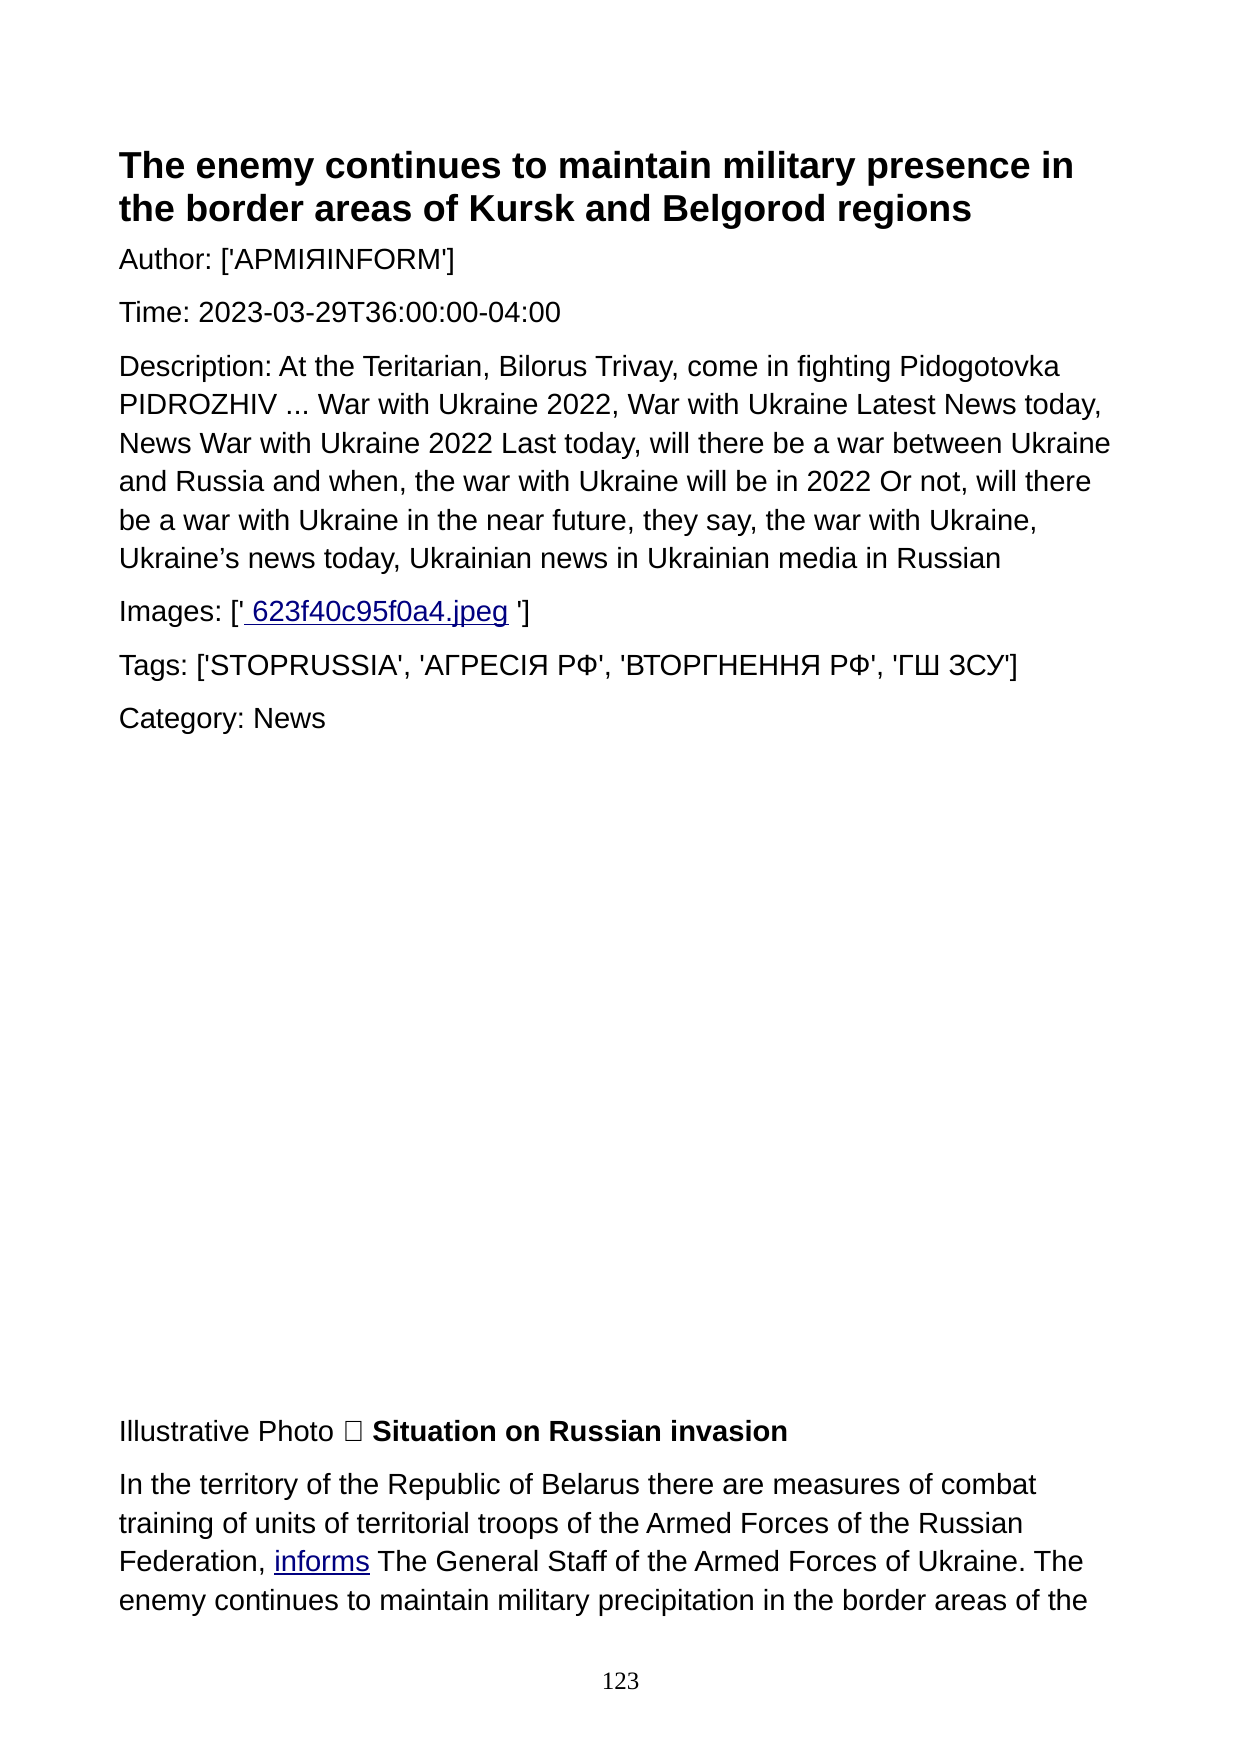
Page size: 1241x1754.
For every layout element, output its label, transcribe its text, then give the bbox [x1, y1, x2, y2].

text In the territory of the Republic of Belarus there are measures of combat training of units of territorial troops of the Armed Forces of the Russian Federation, informs The General Staff of the Armed Forces of Ukraine. The enemy continues to maintain military precipitation in the border areas of the [118, 1467, 1122, 1616]
text Description: At the Teritarian, Bilorus Trivay, come in fighting Pidogotovka PIDROZHIV ... War with Ukraine 2022, War with Ukraine Latest News today, News War with Ukraine 2022 Last today, will there be a war between Ukraine and Russia and when, the war with Ukraine will be in 2022 Or not, will there be a war with Ukraine in the near future, they say, the war with Ukraine, Ukraine’s news today, Ukrainian news in Ukrainian media in Russian [118, 348, 1122, 575]
text Time: 2023-03-29T36:00:00-04:00 [118, 295, 1122, 329]
subtitle The enemy continues to maintain military presence in the border areas of Kursk and Belgorod regions [118, 143, 1122, 230]
text Category: News [118, 701, 1122, 734]
text Tags: ['STOPRUSSIA', 'АГРЕСІЯ РФ', 'ВТОРГНЕННЯ РФ', 'ГШ ЗСУ'] [118, 647, 1122, 681]
text Images: [' 623f40c95f0a4.jpeg '] [118, 594, 1122, 628]
text Author: ['АРМІЯINFORM'] [118, 242, 1122, 276]
text Illustrative Photo 🔥 Situation on Russian invasion [118, 754, 1122, 1447]
